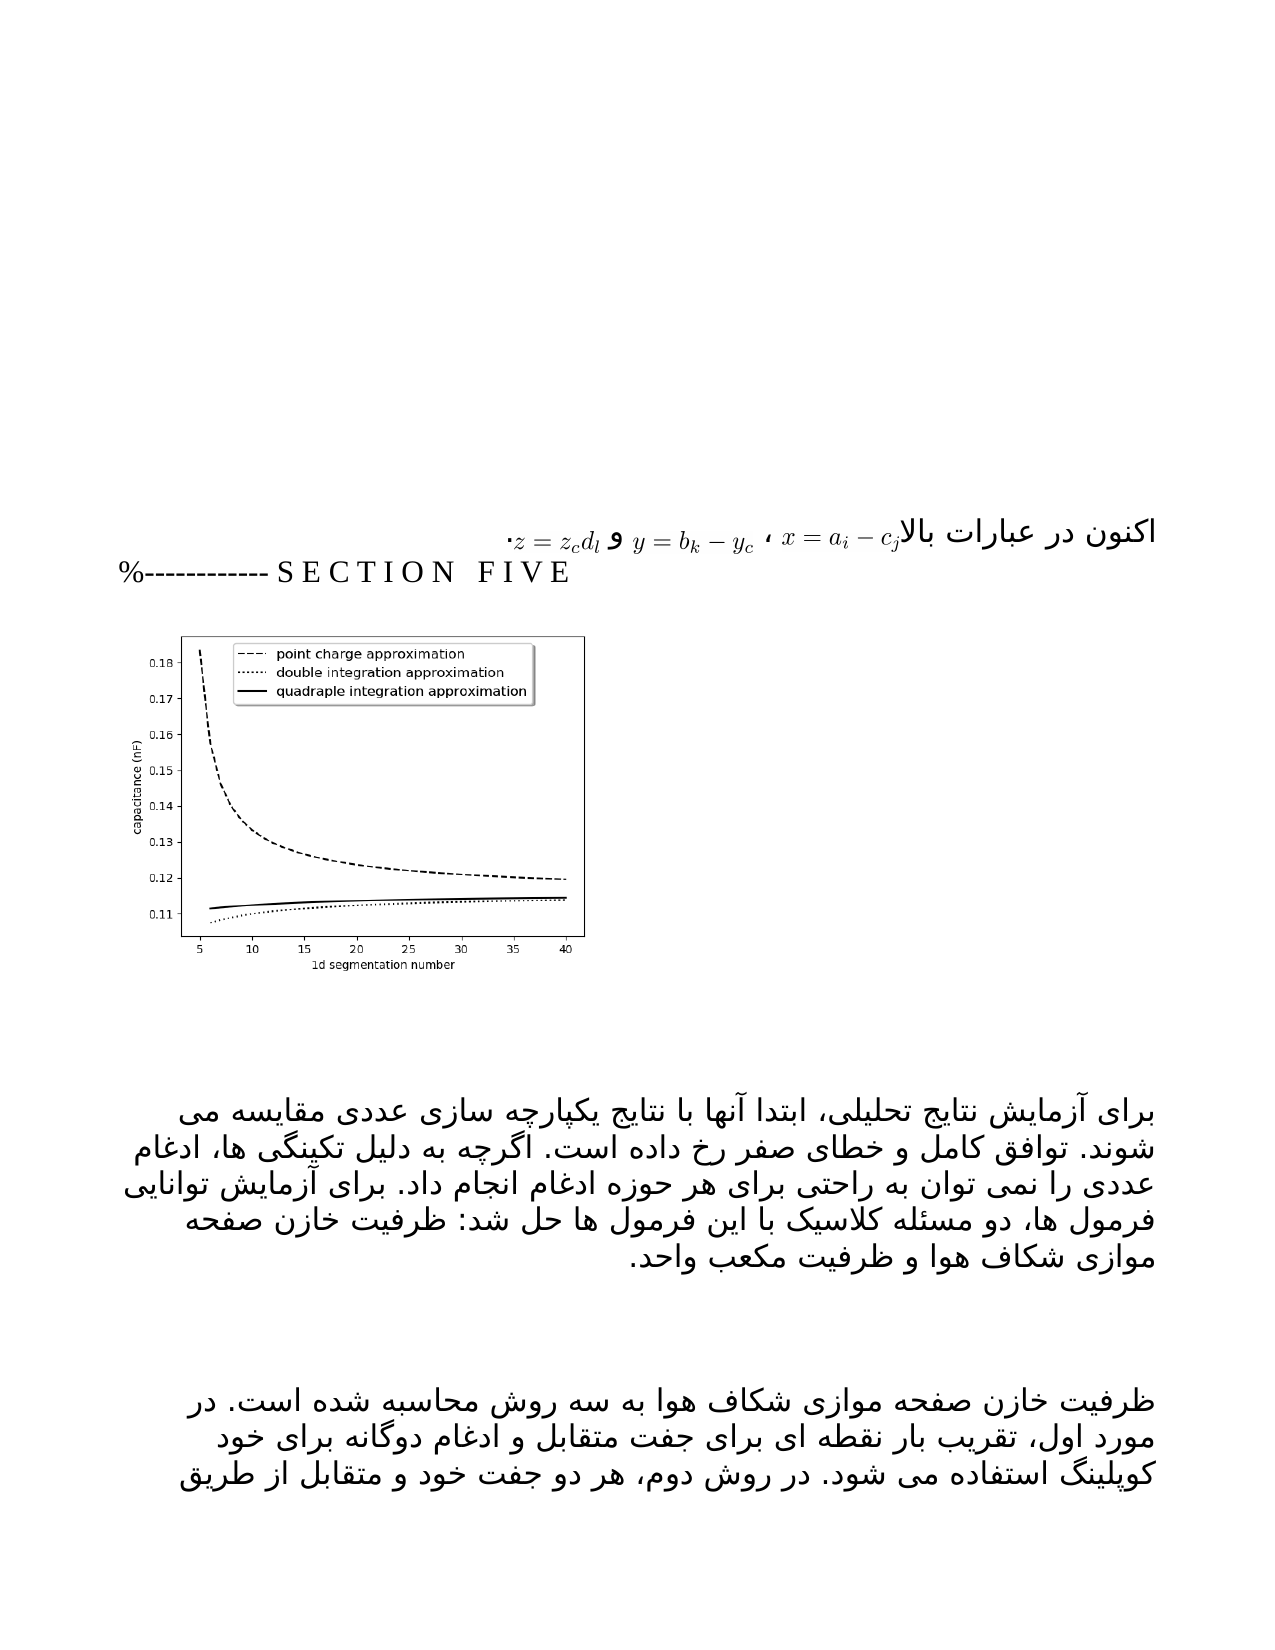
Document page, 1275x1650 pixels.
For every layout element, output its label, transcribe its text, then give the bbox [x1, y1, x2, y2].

picture [782, 533, 899, 552]
text اکنون در عبارات بالا ، و . [118, 513, 1157, 554]
picture [633, 531, 753, 554]
picture [116, 589, 636, 979]
text ظرفیت خازن صفحه موازی شکاف هوا به سه روش محاسبه شده است. در مورد اول، تقریب بار نقطه ای برای جفت متقابل و ادغام دوگانه برای خود کوپلینگ استفاده می شود. در روش دوم، هر دو جفت خود و متقابل از طریق [118, 1382, 1157, 1491]
text %------------ S E C T I O N F I V E [118, 554, 1157, 589]
picture [514, 531, 599, 553]
text برای آزمایش نتایج تحلیلی، ابتدا آنها با نتایج یکپارچه سازی عددی مقایسه می شوند. توافق کامل و خطای صفر رخ داده است. اگرچه به دلیل تکینگی ها، ادغام عددی را نمی توان به راحتی برای هر حوزه ادغام انجام داد. برای آزمایش توانایی فرمول ها، دو مسئله کلاسیک با این فرمول ها حل شد: ظرفیت خازن صفحه موازی شکاف هوا و ظرفیت مکعب واحد. [118, 1093, 1157, 1274]
